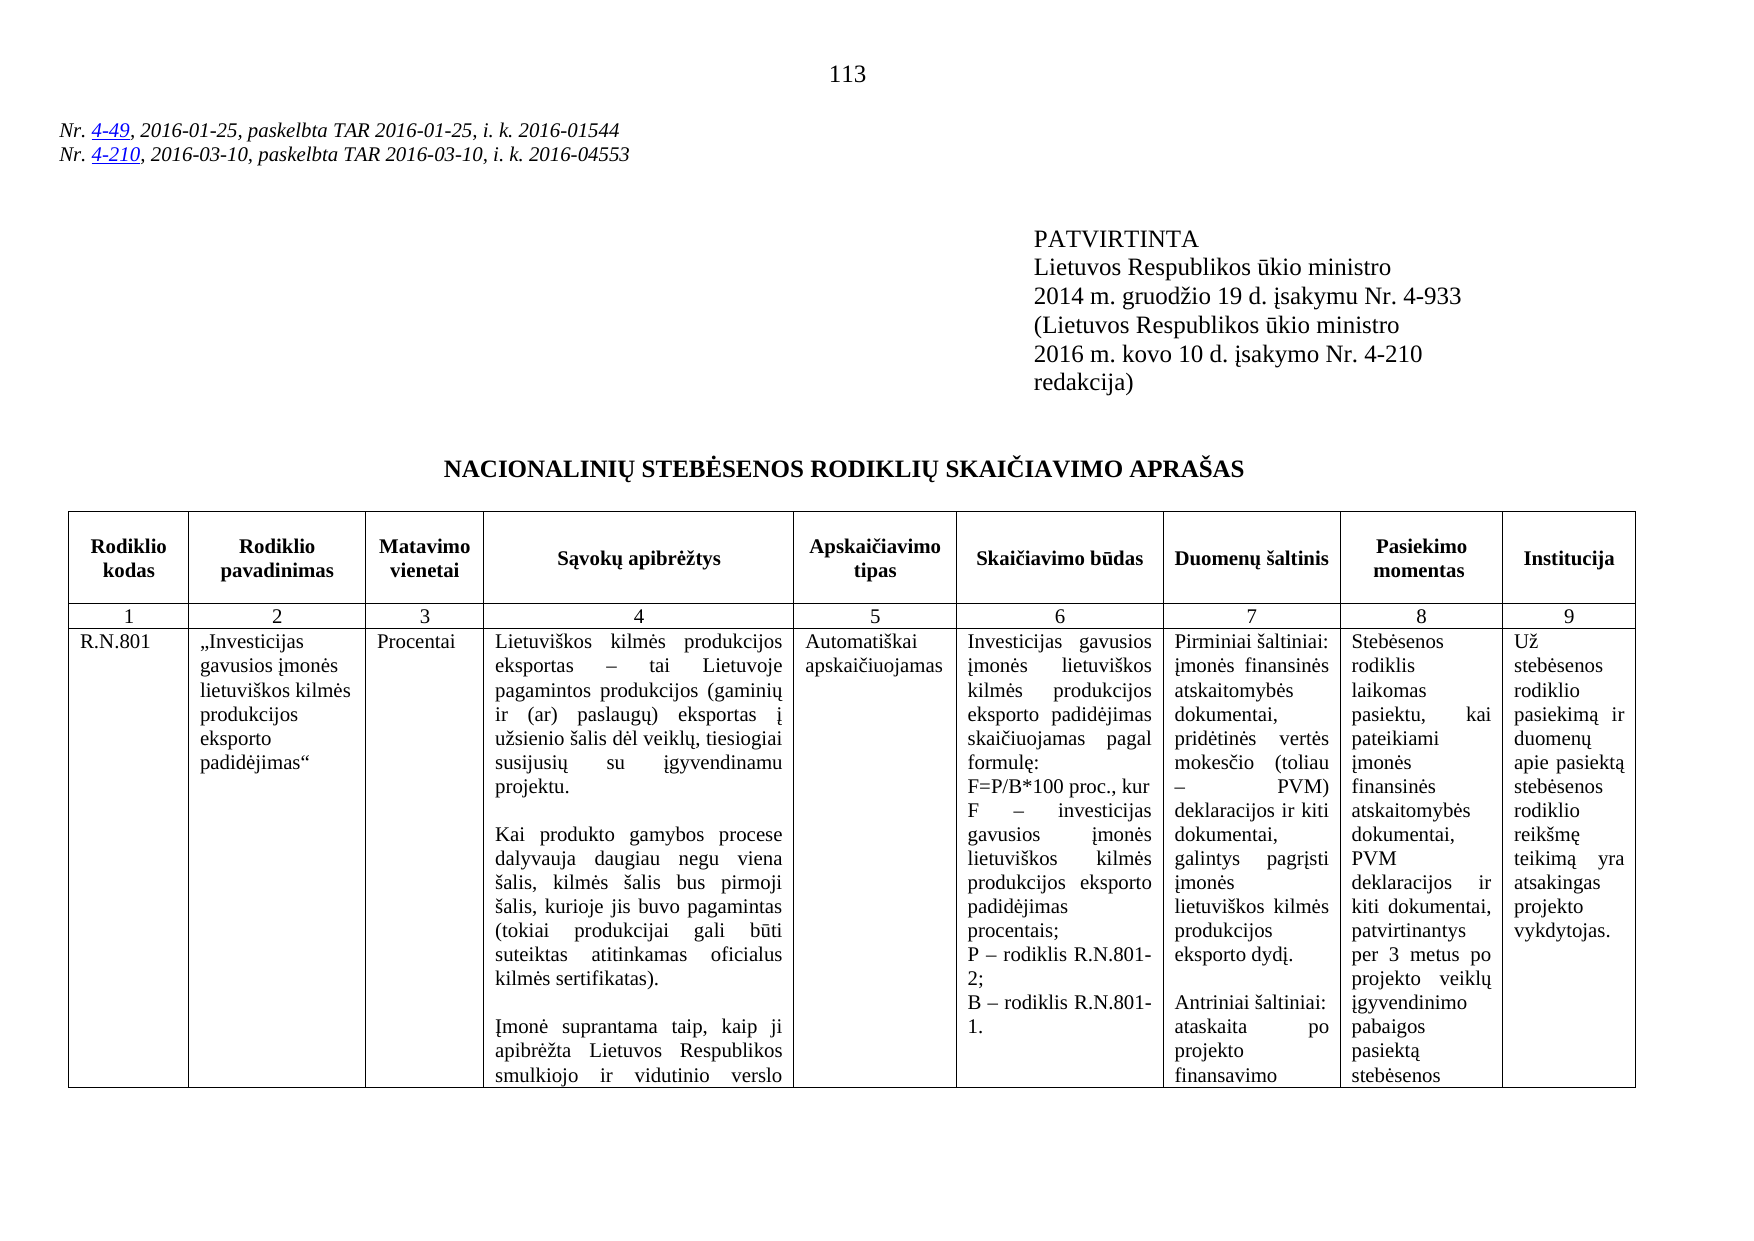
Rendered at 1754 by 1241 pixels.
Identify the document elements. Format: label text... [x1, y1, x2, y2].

table_cell R.N.801 [69, 629, 188, 1087]
table_header Apskaičiavimo tipas [794, 512, 956, 603]
table_cell Pirminiai šaltiniai: įmonės finansinės atskaitomybės dokumentai, pridėtinės vertės mokesčio (toliau – PVM) deklaracijos ir kiti dokumentai, galintys pagrįsti įmonės lietuviškos kilmės produkcijos eksporto dydį. Antriniai šaltiniai: ataskaita po projekto finansavimo [1164, 629, 1340, 1087]
table_header Rodiklio kodas [69, 512, 188, 603]
table_cell 3 [366, 604, 483, 628]
table_cell 6 [957, 604, 1163, 628]
text Lietuvos Respublikos ūkio ministro [635, 252, 1636, 281]
table_cell Už stebėsenos rodiklio pasiekimą ir duomenų apie pasiektą stebėsenos rodiklio reikšmę teikimą yra atsakingas projekto vykdytojas. [1503, 629, 1635, 1087]
table_header Sąvokų apibrėžtys [484, 512, 793, 603]
table_cell 1 [69, 604, 188, 628]
table_cell Lietuviškos kilmės produkcijos eksportas – tai Lietuvoje pagamintos produkcijos (gaminių ir (ar) paslaugų) eksportas į užsienio šalis dėl veiklų, tiesiogiai susijusių su įgyvendinamu projektu. Kai produkto gamybos procese dalyvauja daugiau negu viena šalis, kilmės šalis bus pirmoji šalis, kurioje jis buvo pagamintas (tokiai produkcijai gali būti suteiktas atitinkamas oficialus kilmės sertifikatas). Įmonė suprantama taip, kaip ji apibrėžta Lietuvos Respublikos smulkiojo ir vidutinio verslo [484, 629, 793, 1087]
table_cell Procentai [366, 629, 483, 1087]
table_cell Investicijas gavusios įmonės lietuviškos kilmės produkcijos eksporto padidėjimas skaičiuojamas pagal formulę: F=P/B*100 proc., kur F – investicijas gavusios įmonės lietuviškos kilmės produkcijos eksporto padidėjimas procentais; P – rodiklis R.N.801-2; B – rodiklis R.N.801-1. [957, 629, 1163, 1087]
text PATVIRTINTA [576, 224, 1636, 252]
table_header Institucija [1503, 512, 1635, 603]
text Nr. 4-210, 2016-03-10, paskelbta TAR 2016-03-10, i. k. 2016-04553 [59, 142, 1636, 166]
text Nr. 4-49, 2016-01-25, paskelbta TAR 2016-01-25, i. k. 2016-01544 [59, 118, 1636, 142]
table_cell 2 [189, 604, 365, 628]
text NACIONALINIŲ STEBĖSENOS RODIKLIŲ SKAIČIAVIMO APRAŠAS [59, 454, 1636, 482]
table_cell 9 [1503, 604, 1635, 628]
table_cell 5 [794, 604, 956, 628]
text 2016 m. kovo 10 d. įsakymo Nr. 4-210 [635, 339, 1636, 367]
text (Lietuvos Respublikos ūkio ministro [635, 310, 1636, 339]
text 2014 m. gruodžio 19 d. įsakymu Nr. 4-933 [635, 281, 1636, 310]
table_header Matavimo vienetai [366, 512, 483, 603]
table_header Rodiklio pavadinimas [189, 512, 365, 603]
table_header Pasiekimo momentas [1341, 512, 1502, 603]
table_cell Automatiškai apskaičiuojamas [794, 629, 956, 1087]
table_header Skaičiavimo būdas [957, 512, 1163, 603]
table_cell Stebėsenos rodiklis laikomas pasiektu, kai pateikiami įmonės finansinės atskaitomybės dokumentai, PVM deklaracijos ir kiti dokumentai, patvirtinantys per 3 metus po projekto veiklų įgyvendinimo pabaigos pasiektą stebėsenos [1341, 629, 1502, 1087]
table_cell 7 [1164, 604, 1340, 628]
text redakcija) [635, 367, 1636, 396]
table_cell „Investicijas gavusios įmonės lietuviškos kilmės produkcijos eksporto padidėjimas“ [189, 629, 365, 1087]
table_cell 8 [1341, 604, 1502, 628]
table_cell 4 [484, 604, 793, 628]
table_header Duomenų šaltinis [1164, 512, 1340, 603]
